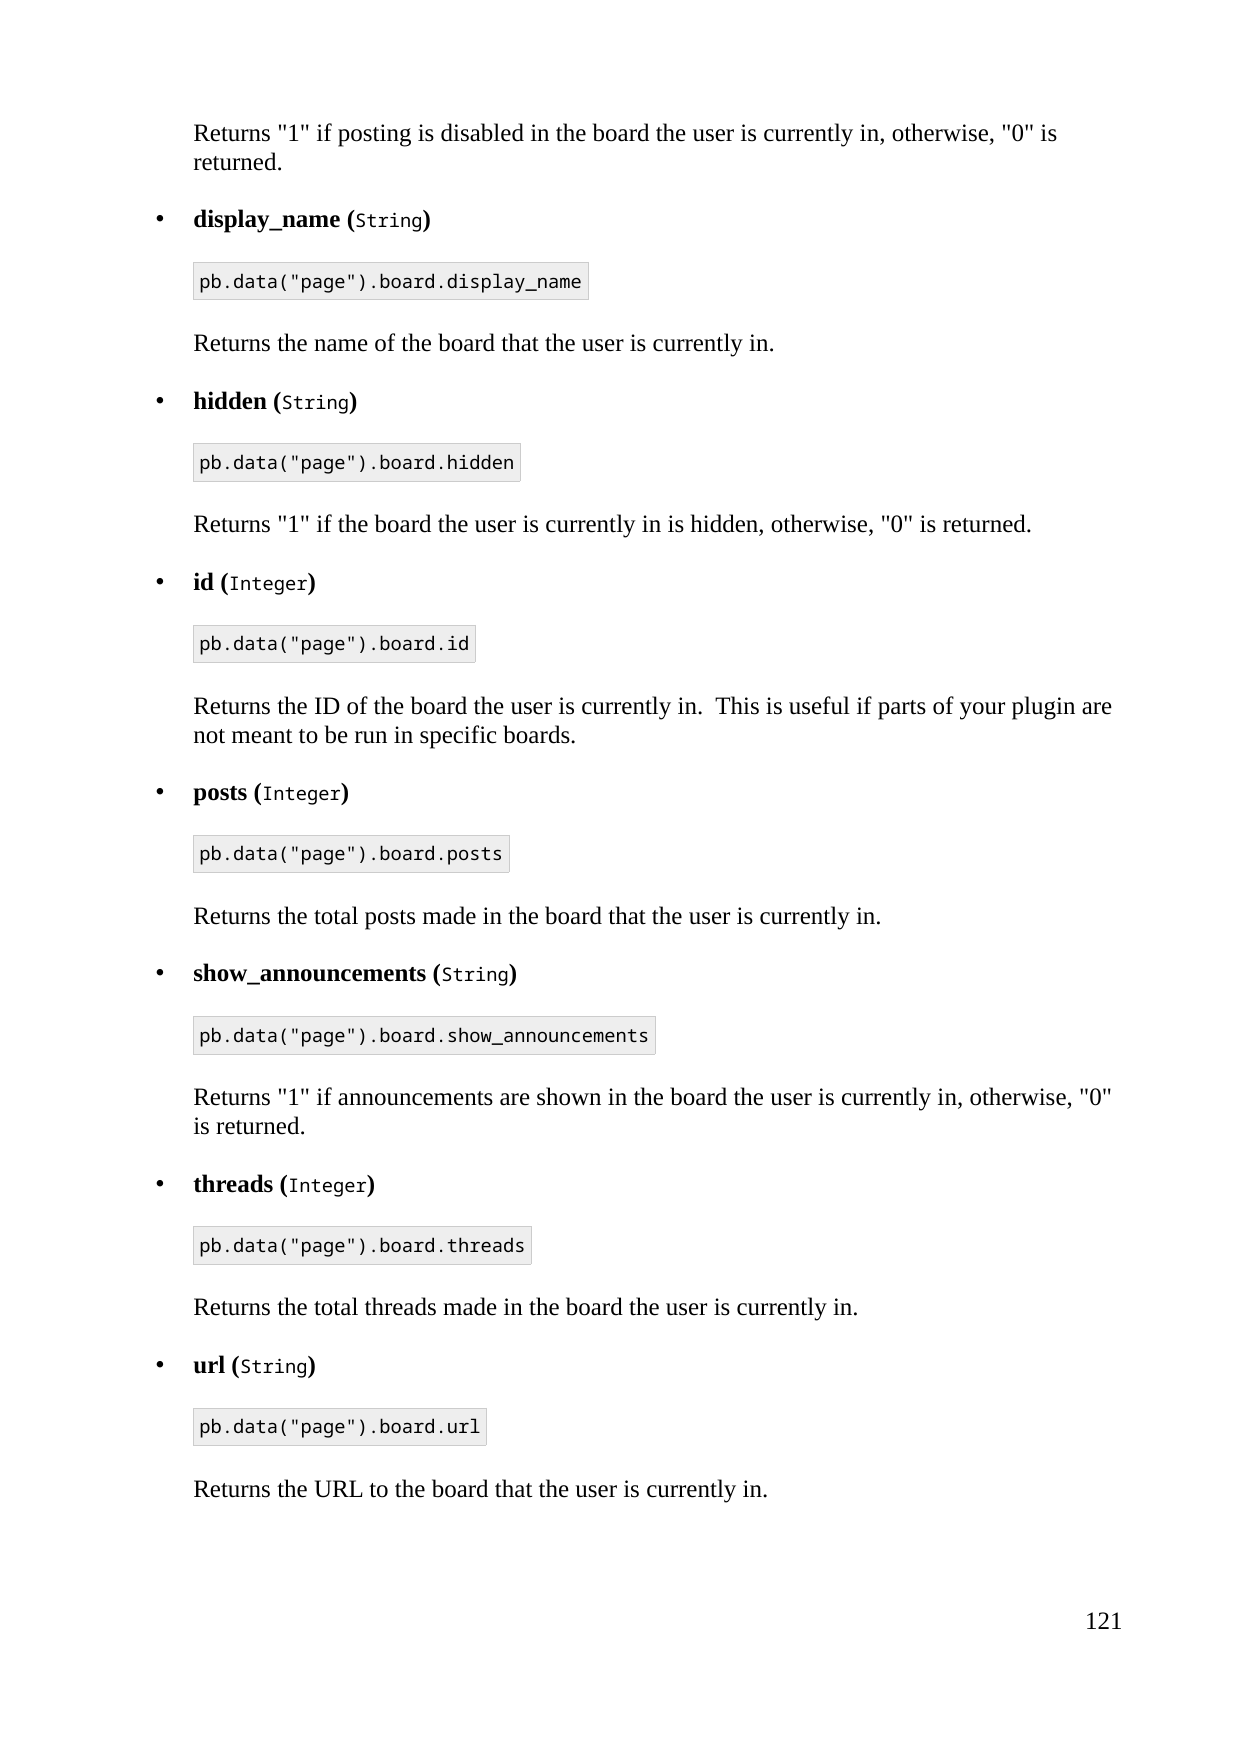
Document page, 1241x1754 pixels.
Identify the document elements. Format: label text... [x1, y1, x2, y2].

list Returns "1" if posting is disabled in the board the user is currently in, otherwise, "0" is returned. [156, 118, 1122, 204]
list hidden (String) pb.data("page").board.hidden Returns "1" if the board the user is currently in is hidden, otherwise, "0" is returned. [156, 386, 1122, 567]
list threads (Integer) pb.data("page").board.threads Returns the total threads made in the board the user is currently in. [156, 1169, 1122, 1350]
list id (Integer) pb.data("page").board.id Returns the ID of the board the user is currently in. This is useful if parts of your plugin are not meant to be run in specific boards. [156, 567, 1122, 777]
list posts (Integer) pb.data("page").board.posts Returns the total posts made in the board that the user is currently in. [156, 777, 1122, 958]
list url (String) pb.data("page").board.url Returns the URL to the board that the user is currently in. [156, 1350, 1122, 1503]
list show_announcements (String) pb.data("page").board.show_announcements Returns "1" if announcements are shown in the board the user is currently in, otherwise, "0" is returned. [156, 958, 1122, 1169]
list display_name (String) pb.data("page").board.display_name Returns the name of the board that the user is currently in. [156, 204, 1122, 386]
